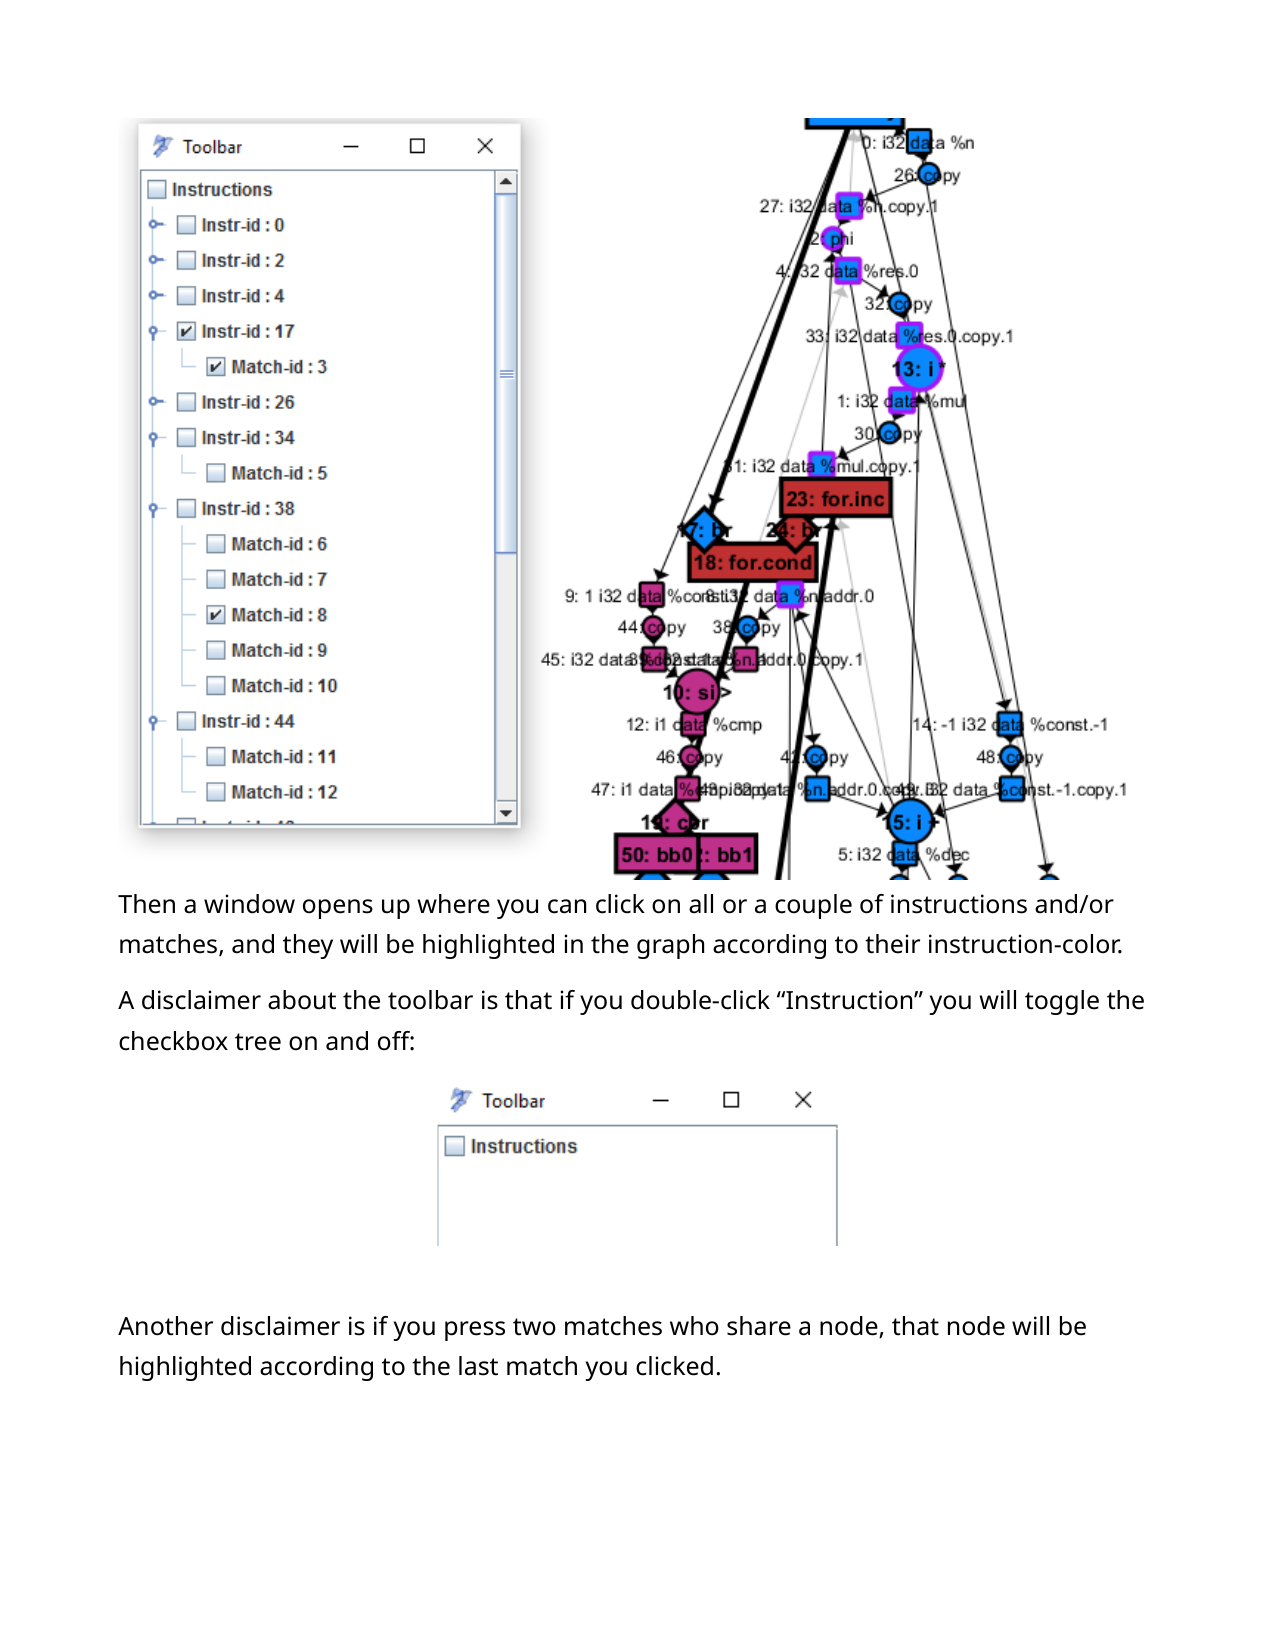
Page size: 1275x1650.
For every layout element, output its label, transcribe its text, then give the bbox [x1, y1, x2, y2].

text Then a window opens up where you can click on all or a couple of instructions and/or matches, and they will be highlighted in the graph according to their instruction-color. [118, 880, 1157, 961]
picture [118, 118, 1157, 880]
text A disclaimer about the toolbar is that if you double-click “Instruction” you will toggle the checkbox tree on and off: [118, 982, 1157, 1057]
picture [437, 1078, 838, 1246]
text Another disclaimer is if you press two matches who share a node, that node will be highlighted according to the last match you clicked. [118, 1308, 1157, 1383]
